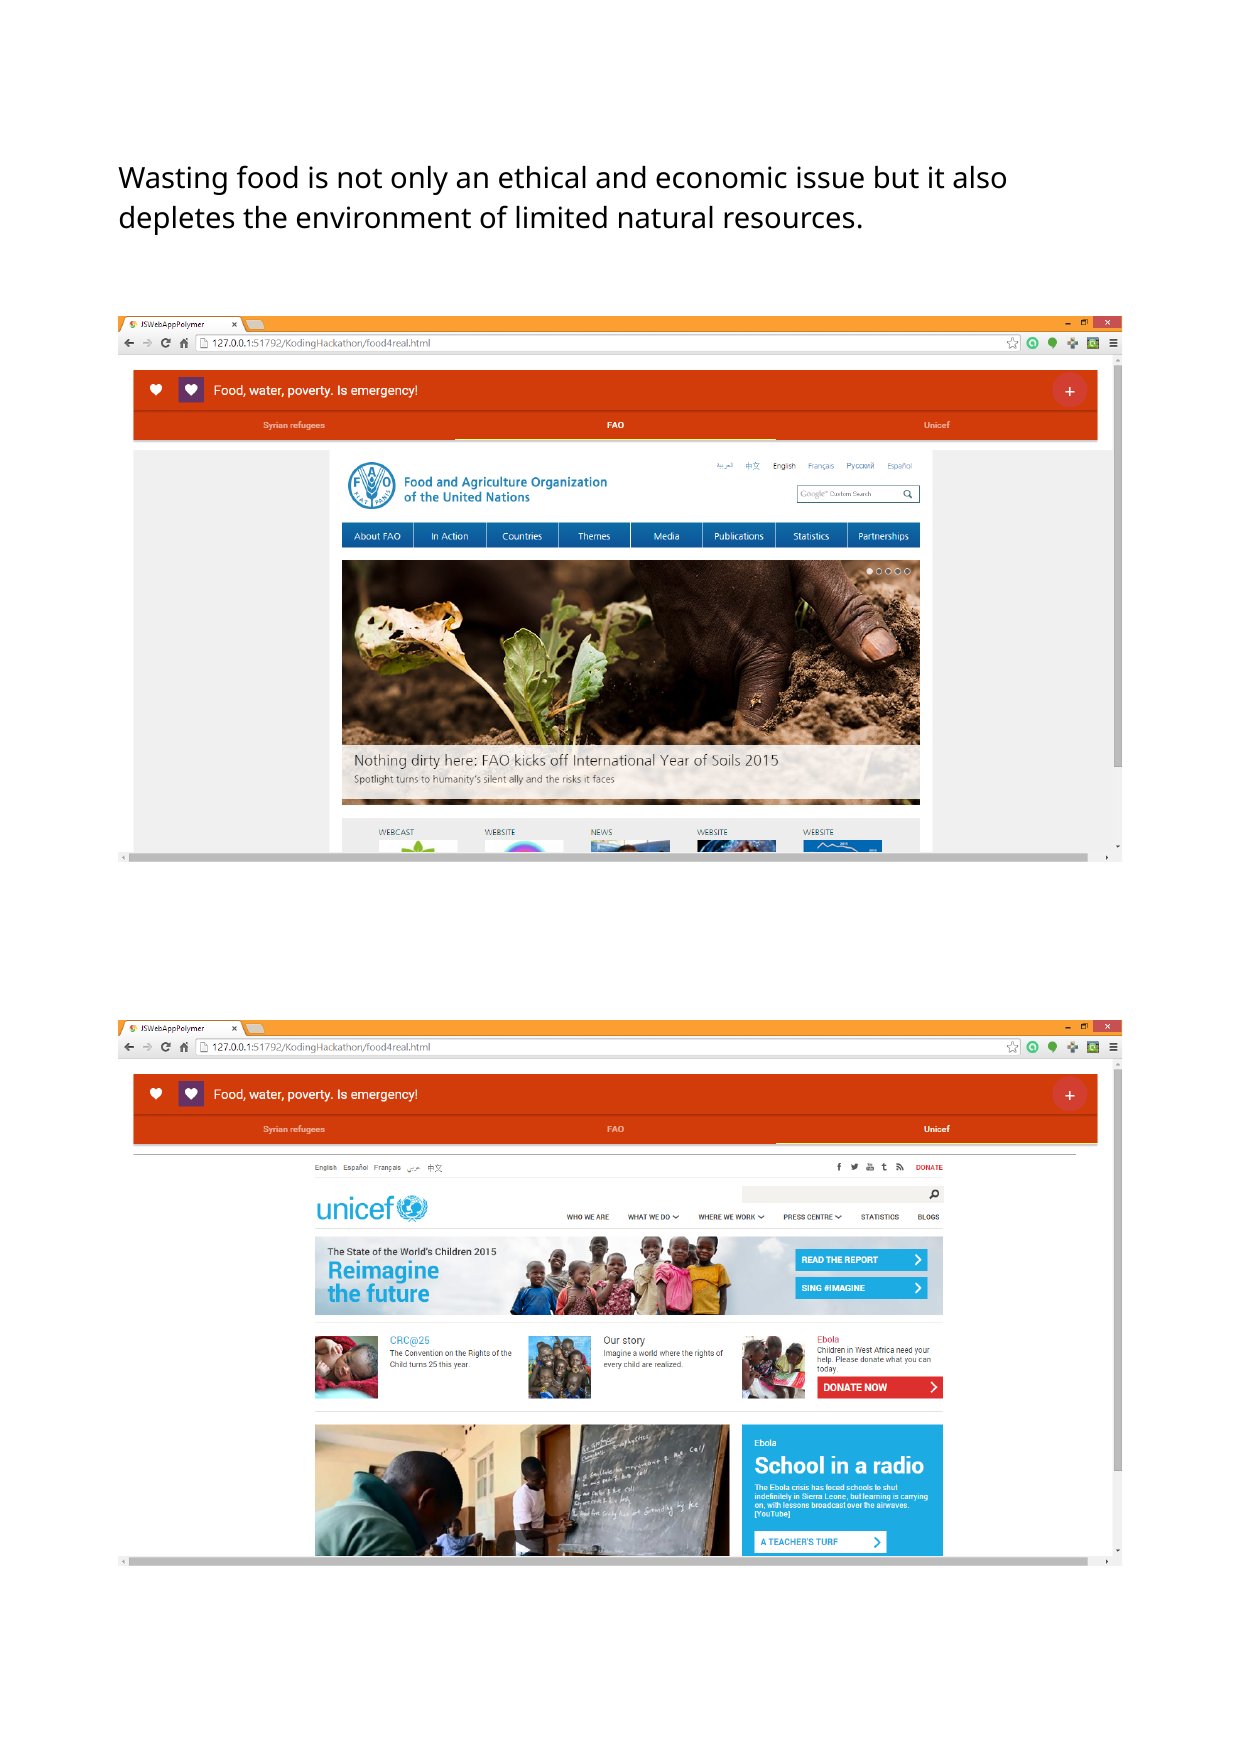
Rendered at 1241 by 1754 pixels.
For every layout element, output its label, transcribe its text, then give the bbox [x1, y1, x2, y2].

picture [118, 316, 1123, 862]
text Wasting food is not only an ethical and economic issue but it also depletes the environment of limited natural resources. [118, 158, 1122, 237]
picture [118, 1020, 1123, 1566]
